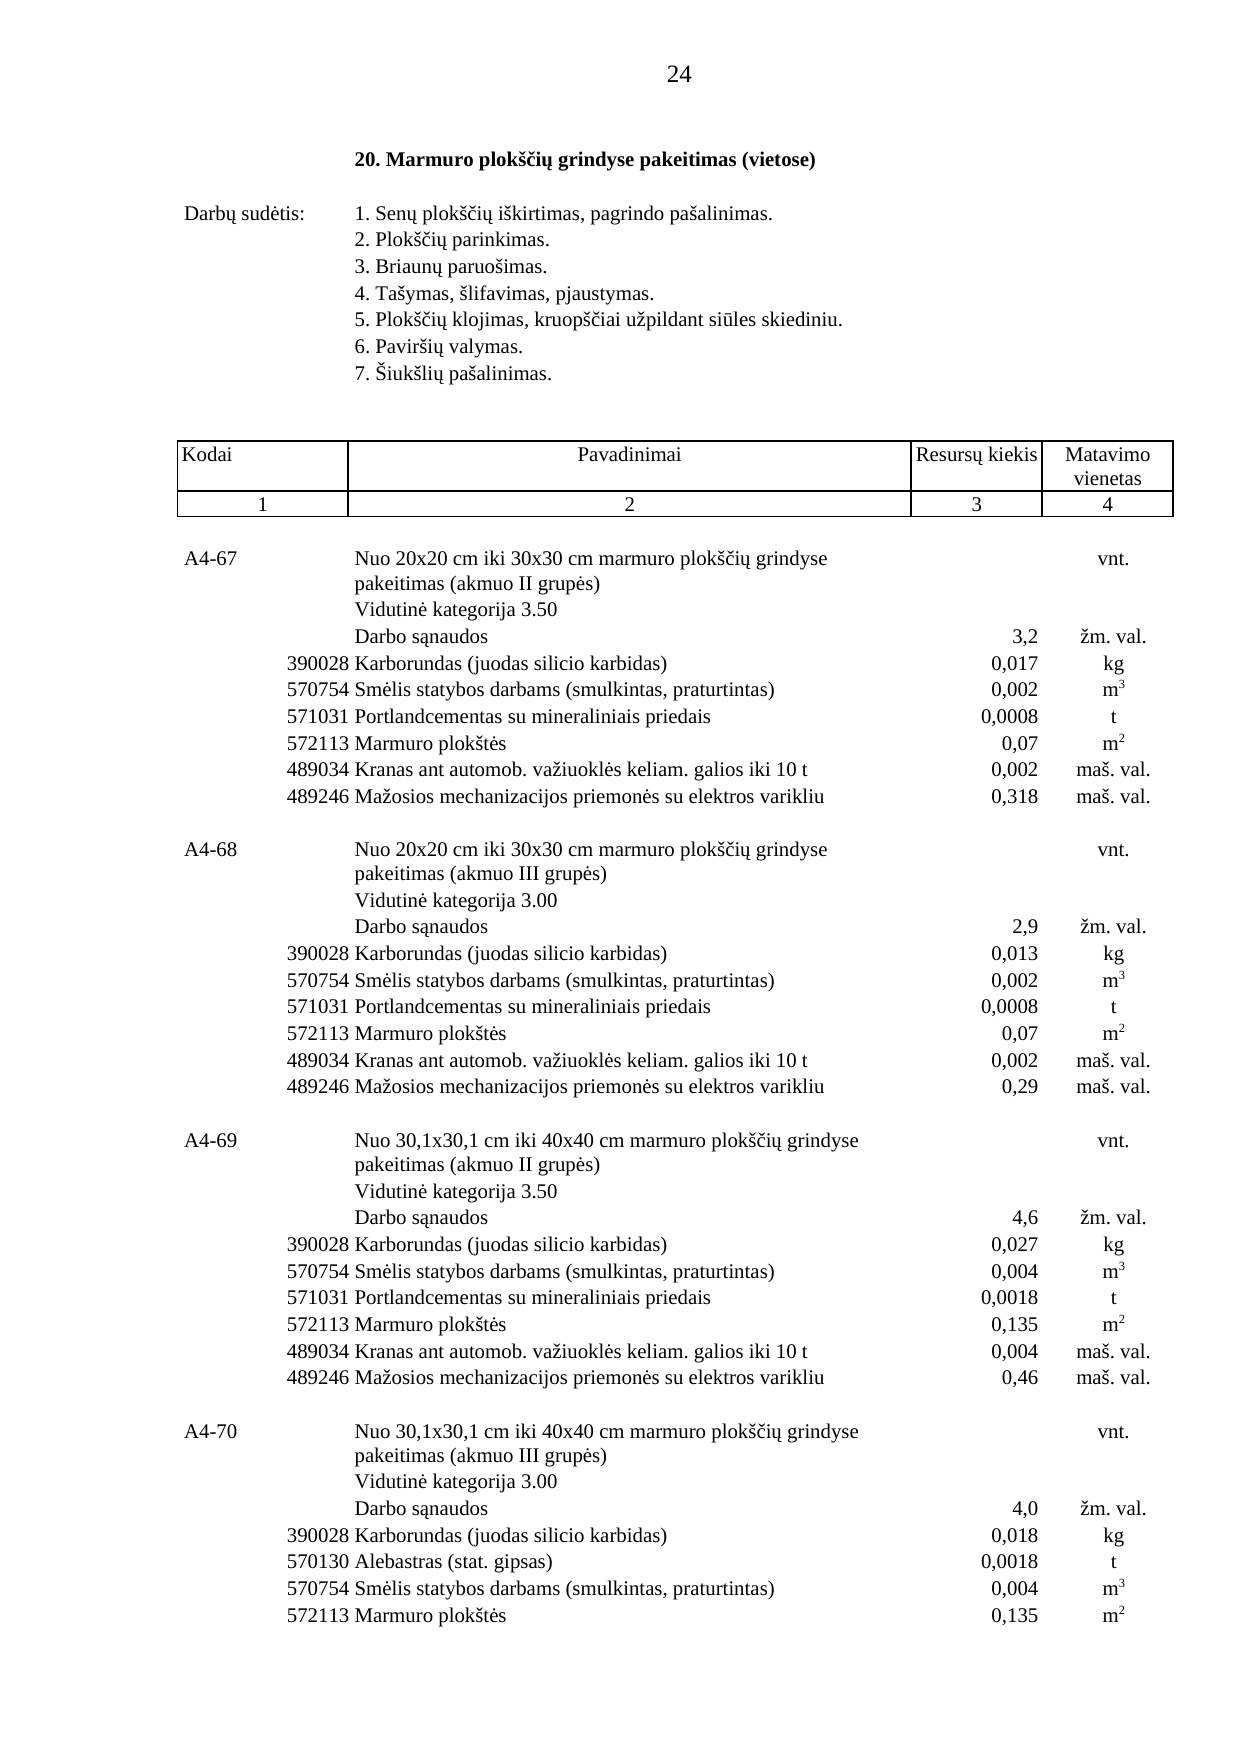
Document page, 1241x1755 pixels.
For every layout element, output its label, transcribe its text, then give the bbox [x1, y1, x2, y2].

table_cell 6. Paviršių valymas. [352, 331, 915, 358]
table_cell 0,004 [915, 1256, 1046, 1283]
table_cell t [1046, 701, 1181, 728]
table_cell [181, 331, 352, 358]
table_cell [915, 278, 1046, 305]
table_cell [177, 198, 181, 225]
table_cell [1046, 1467, 1181, 1493]
table_cell [1046, 516, 1181, 544]
table_cell [177, 1573, 181, 1600]
table_cell žm. val. [1046, 621, 1181, 648]
table_cell [915, 358, 1046, 385]
table_cell [177, 675, 181, 701]
table_cell m3 [1046, 965, 1181, 992]
table_cell 572113 [181, 728, 352, 754]
table_cell [177, 755, 181, 781]
table_cell Marmuro plokštės [352, 1600, 915, 1627]
table_cell A4-70 [181, 1416, 352, 1467]
table_cell vnt. [1046, 1416, 1181, 1467]
table_cell [1046, 145, 1181, 171]
table_cell [1046, 358, 1181, 385]
table_cell [177, 1203, 181, 1229]
table_cell [181, 1176, 352, 1203]
table_cell [915, 1389, 1046, 1416]
table_cell [1046, 808, 1181, 834]
table_cell A4-67 [181, 544, 352, 594]
table_cell 0,002 [915, 675, 1046, 701]
table_cell Smėlis statybos darbams (smulkintas, praturtintas) [352, 1573, 915, 1600]
table_cell [177, 781, 181, 808]
table_cell maš. val. [1046, 755, 1181, 781]
table_cell Portlandcementas su mineraliniais priedais [352, 701, 915, 728]
table_cell 0,002 [915, 1045, 1046, 1072]
table_cell 0,0008 [915, 992, 1046, 1018]
table_cell [177, 358, 181, 385]
table_cell kg [1046, 1520, 1181, 1547]
table_cell 571031 [181, 992, 352, 1018]
table_cell [177, 939, 181, 965]
table_cell [915, 835, 1046, 885]
table_cell maš. val. [1046, 1363, 1181, 1389]
table_cell [177, 1099, 181, 1125]
table_cell [352, 1389, 915, 1416]
table_cell [177, 544, 181, 594]
table_cell 570754 [181, 1573, 352, 1600]
table_cell 1. Senų plokščių iškirtimas, pagrindo pašalinimas. [352, 198, 915, 225]
table_cell Darbo sąnaudos [352, 1203, 915, 1229]
table_cell 0,002 [915, 965, 1046, 992]
table_cell [177, 595, 181, 621]
table_cell Nuo 30,1x30,1 cm iki 40x40 cm marmuro plokščių grindyse pakeitimas (akmuo III grupės) [352, 1416, 915, 1467]
table_cell [181, 145, 352, 171]
table_cell [915, 1125, 1046, 1176]
table_cell [177, 331, 181, 358]
table_cell [177, 1389, 181, 1416]
table_cell [352, 808, 915, 834]
table_cell 3,2 [915, 621, 1046, 648]
table_cell [177, 1336, 181, 1363]
table_header Pavadinimai [349, 442, 910, 490]
table_cell [181, 1467, 352, 1493]
table_cell Darbų sudėtis: [181, 198, 352, 225]
table_cell A4-69 [181, 1125, 352, 1176]
table_cell Portlandcementas su mineraliniais priedais [352, 1283, 915, 1309]
table_cell kg [1046, 648, 1181, 674]
table_cell [1046, 331, 1181, 358]
table_cell žm. val. [1046, 1203, 1181, 1229]
table_cell Mažosios mechanizacijos priemonės su elektros varikliu [352, 1072, 915, 1098]
table_cell [181, 385, 352, 411]
table_cell Kranas ant automob. važiuoklės keliam. galios iki 10 t [352, 755, 915, 781]
table_cell t [1046, 992, 1181, 1018]
table_cell [177, 517, 181, 544]
table_cell [177, 728, 181, 754]
table_cell 0,135 [915, 1309, 1046, 1336]
table_cell 571031 [181, 1283, 352, 1309]
table_cell kg [1046, 1229, 1181, 1256]
table_cell [177, 1547, 181, 1573]
table_cell žm. val. [1046, 912, 1181, 938]
table_cell 0,07 [915, 1019, 1046, 1045]
table_cell [177, 1283, 181, 1309]
table_cell 489246 [181, 1072, 352, 1098]
table_cell [177, 1600, 181, 1627]
table_cell [352, 1099, 915, 1125]
table_cell [177, 1229, 181, 1256]
table_cell [1046, 118, 1181, 145]
table_cell [177, 1072, 181, 1098]
table_cell [177, 1176, 181, 1203]
table_cell [915, 595, 1046, 621]
table_cell 0,29 [915, 1072, 1046, 1098]
table_cell [1046, 198, 1181, 225]
table_cell [177, 225, 181, 251]
table_cell [177, 251, 181, 278]
table_cell 4,6 [915, 1203, 1046, 1229]
table_cell maš. val. [1046, 1045, 1181, 1072]
table_cell [181, 171, 352, 198]
table_cell 5. Plokščių klojimas, kruopščiai užpildant siūles skiediniu. [352, 305, 1046, 331]
table_cell A4-68 [181, 835, 352, 885]
table_cell [915, 1176, 1046, 1203]
table_cell [177, 385, 181, 411]
table_cell vnt. [1046, 1125, 1181, 1176]
table_cell 0,017 [915, 648, 1046, 674]
table_cell [915, 251, 1046, 278]
table_cell [177, 912, 181, 938]
table_cell Marmuro plokštės [352, 1019, 915, 1045]
table_cell [177, 1256, 181, 1283]
table_cell [915, 1467, 1046, 1493]
table_cell [181, 517, 352, 544]
table_cell [181, 1099, 352, 1125]
table_cell [177, 1493, 181, 1520]
table_cell [1046, 1099, 1181, 1125]
table_cell 0,135 [915, 1600, 1046, 1627]
table_cell Nuo 20x20 cm iki 30x30 cm marmuro plokščių grindyse pakeitimas (akmuo III grupės) [352, 835, 915, 885]
table_cell [352, 385, 915, 411]
table_cell [1046, 1176, 1181, 1203]
table_cell Nuo 20x20 cm iki 30x30 cm marmuro plokščių grindyse pakeitimas (akmuo II grupės) [352, 544, 915, 594]
table_cell 0,018 [915, 1520, 1046, 1547]
table_cell 0,004 [915, 1336, 1046, 1363]
table_cell [1046, 385, 1181, 411]
table_header Resursų kiekis [912, 442, 1041, 490]
table_cell [181, 1493, 352, 1520]
table_cell Smėlis statybos darbams (smulkintas, praturtintas) [352, 965, 915, 992]
table_cell 390028 [181, 1229, 352, 1256]
table_header Kodai [178, 442, 347, 490]
table_cell 20. Marmuro plokščių grindyse pakeitimas (vietose) [352, 145, 1046, 171]
table_cell m2 [1046, 728, 1181, 754]
table_cell [177, 171, 181, 198]
table_cell 4. Tašymas, šlifavimas, pjaustymas. [352, 278, 915, 305]
table_cell [177, 621, 181, 648]
table_cell 2. Plokščių parinkimas. [352, 225, 915, 251]
table_cell [177, 305, 181, 331]
table_cell m2 [1046, 1309, 1181, 1336]
table_cell [177, 1467, 181, 1493]
table_cell [915, 118, 1046, 145]
table_cell 570754 [181, 1256, 352, 1283]
table_cell 0,013 [915, 939, 1046, 965]
table_cell 0,46 [915, 1363, 1046, 1389]
table_cell [177, 1125, 181, 1176]
table_cell Darbo sąnaudos [352, 621, 915, 648]
table_cell 570754 [181, 675, 352, 701]
table_cell [915, 225, 1046, 251]
table_cell [177, 965, 181, 992]
table_cell [181, 808, 352, 834]
table_cell [177, 145, 181, 171]
table_cell Mažosios mechanizacijos priemonės su elektros varikliu [352, 1363, 915, 1389]
table_cell Alebastras (stat. gipsas) [352, 1547, 915, 1573]
table_cell m3 [1046, 1256, 1181, 1283]
table_cell 0,027 [915, 1229, 1046, 1256]
table_cell maš. val. [1046, 1072, 1181, 1098]
table_cell [1046, 251, 1181, 278]
table_cell t [1046, 1283, 1181, 1309]
table_cell Vidutinė kategorija 3.00 [352, 885, 915, 912]
table_cell [181, 278, 352, 305]
table_cell 571031 [181, 701, 352, 728]
table_cell 0,07 [915, 728, 1046, 754]
table_cell 0,0008 [915, 701, 1046, 728]
table_cell Darbo sąnaudos [352, 912, 915, 938]
table_cell [177, 1309, 181, 1336]
table_cell 2,9 [915, 912, 1046, 938]
table_cell [181, 358, 352, 385]
table_cell žm. val. [1046, 1493, 1181, 1520]
table_cell 0,0018 [915, 1547, 1046, 1573]
table_cell Darbo sąnaudos [352, 1493, 915, 1520]
table_cell [177, 1363, 181, 1389]
table_cell Kranas ant automob. važiuoklės keliam. galios iki 10 t [352, 1336, 915, 1363]
table_cell Marmuro plokštės [352, 728, 915, 754]
table_cell 390028 [181, 939, 352, 965]
table_cell [915, 198, 1046, 225]
table_cell 489034 [181, 1336, 352, 1363]
table_cell [352, 517, 915, 544]
table_cell [177, 648, 181, 674]
table_cell [1046, 278, 1181, 305]
table_cell [181, 912, 352, 938]
table_cell [177, 808, 181, 834]
table_cell [181, 885, 352, 912]
table_cell [915, 544, 1046, 594]
table_cell [177, 701, 181, 728]
table_header [1174, 466, 1181, 490]
table_cell 570754 [181, 965, 352, 992]
table_cell [915, 171, 1046, 198]
table_cell Nuo 30,1x30,1 cm iki 40x40 cm marmuro plokščių grindyse pakeitimas (akmuo II grupės) [352, 1125, 915, 1176]
table_cell vnt. [1046, 835, 1181, 885]
table_cell [915, 808, 1046, 834]
table_cell [915, 1416, 1046, 1467]
table_cell [181, 1389, 352, 1416]
table_cell [181, 225, 352, 251]
table_cell [177, 1019, 181, 1045]
table_cell 572113 [181, 1600, 352, 1627]
table_cell [177, 1520, 181, 1547]
table_cell [181, 1203, 352, 1229]
table_cell 570130 [181, 1547, 352, 1573]
table_cell 572113 [181, 1019, 352, 1045]
table_cell m3 [1046, 675, 1181, 701]
table_cell [1046, 225, 1181, 251]
table_cell [177, 118, 181, 145]
table_cell m2 [1046, 1600, 1181, 1627]
table_cell [1046, 595, 1181, 621]
table_cell Karborundas (juodas silicio karbidas) [352, 1229, 915, 1256]
table_cell [181, 621, 352, 648]
table_cell 489246 [181, 781, 352, 808]
table_cell 572113 [181, 1309, 352, 1336]
table_cell Portlandcementas su mineraliniais priedais [352, 992, 915, 1018]
table_cell vnt. [1046, 544, 1181, 594]
table_cell [352, 118, 915, 145]
table_cell [915, 385, 1046, 411]
table_cell [181, 305, 352, 331]
table_cell Karborundas (juodas silicio karbidas) [352, 1520, 915, 1547]
table_cell Vidutinė kategorija 3.00 [352, 1467, 915, 1493]
table_cell [1046, 885, 1181, 912]
table_cell [915, 885, 1046, 912]
table_cell maš. val. [1046, 781, 1181, 808]
table_cell 7. Šiukšlių pašalinimas. [352, 358, 915, 385]
table_cell 489246 [181, 1363, 352, 1389]
table_cell 0,004 [915, 1573, 1046, 1600]
table_cell 390028 [181, 1520, 352, 1547]
table_cell [915, 1099, 1046, 1125]
table_cell Karborundas (juodas silicio karbidas) [352, 648, 915, 674]
table_cell 3. Briaunų paruošimas. [352, 251, 915, 278]
table_cell [177, 1416, 181, 1467]
table_cell [181, 595, 352, 621]
table_cell 0,002 [915, 755, 1046, 781]
table_cell Marmuro plokštės [352, 1309, 915, 1336]
table_cell Smėlis statybos darbams (smulkintas, praturtintas) [352, 1256, 915, 1283]
table_cell Vidutinė kategorija 3.50 [352, 595, 915, 621]
table_cell 0,0018 [915, 1283, 1046, 1309]
table_cell [177, 992, 181, 1018]
table_cell Karborundas (juodas silicio karbidas) [352, 939, 915, 965]
table_cell [177, 835, 181, 885]
table_cell [177, 1045, 181, 1072]
table_cell kg [1046, 939, 1181, 965]
table_cell maš. val. [1046, 1336, 1181, 1363]
table_cell [1046, 171, 1181, 198]
table_cell [915, 331, 1046, 358]
table_cell [1046, 305, 1181, 331]
table_cell Mažosios mechanizacijos priemonės su elektros varikliu [352, 781, 915, 808]
table_cell 390028 [181, 648, 352, 674]
table_cell 489034 [181, 755, 352, 781]
table_cell m2 [1046, 1019, 1181, 1045]
table_cell [352, 171, 915, 198]
table_cell Kranas ant automob. važiuoklės keliam. galios iki 10 t [352, 1045, 915, 1072]
table_cell [177, 278, 181, 305]
table_cell [1046, 1389, 1181, 1416]
table_cell 0,318 [915, 781, 1046, 808]
table_cell [181, 251, 352, 278]
table_cell 4,0 [915, 1493, 1046, 1520]
table_cell m3 [1046, 1573, 1181, 1600]
table_cell Vidutinė kategorija 3.50 [352, 1176, 915, 1203]
table_cell t [1046, 1547, 1181, 1573]
table_cell [915, 517, 1046, 544]
table_cell 489034 [181, 1045, 352, 1072]
table_cell Smėlis statybos darbams (smulkintas, praturtintas) [352, 675, 915, 701]
table_cell [177, 885, 181, 912]
table_cell [181, 118, 352, 145]
